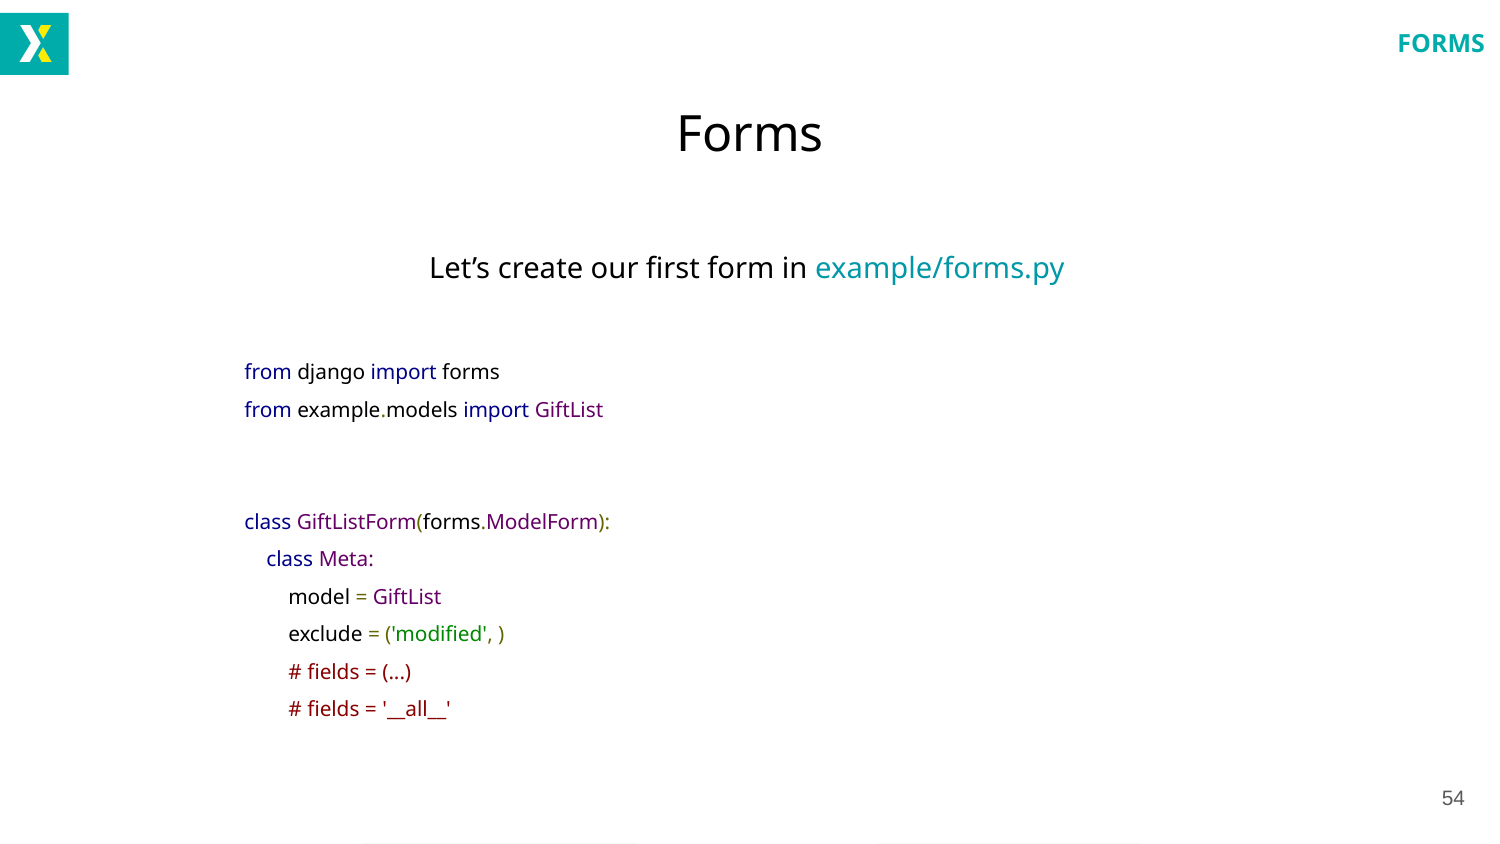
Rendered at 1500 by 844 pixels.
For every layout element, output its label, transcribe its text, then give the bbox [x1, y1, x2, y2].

text_box Let’s create our first form in example/forms.py [99, 217, 1395, 295]
slide_number [1389, 764, 1480, 830]
picture [17, 25, 54, 62]
text_box Forms [115, 86, 1385, 181]
text_box from django import forms from example.models import GiftList class GiftListForm(forms.ModelForm): class Meta: model = GiftList exclude = ('modified', ) # fields = (...) # fields = '__all__' [229, 331, 1265, 775]
